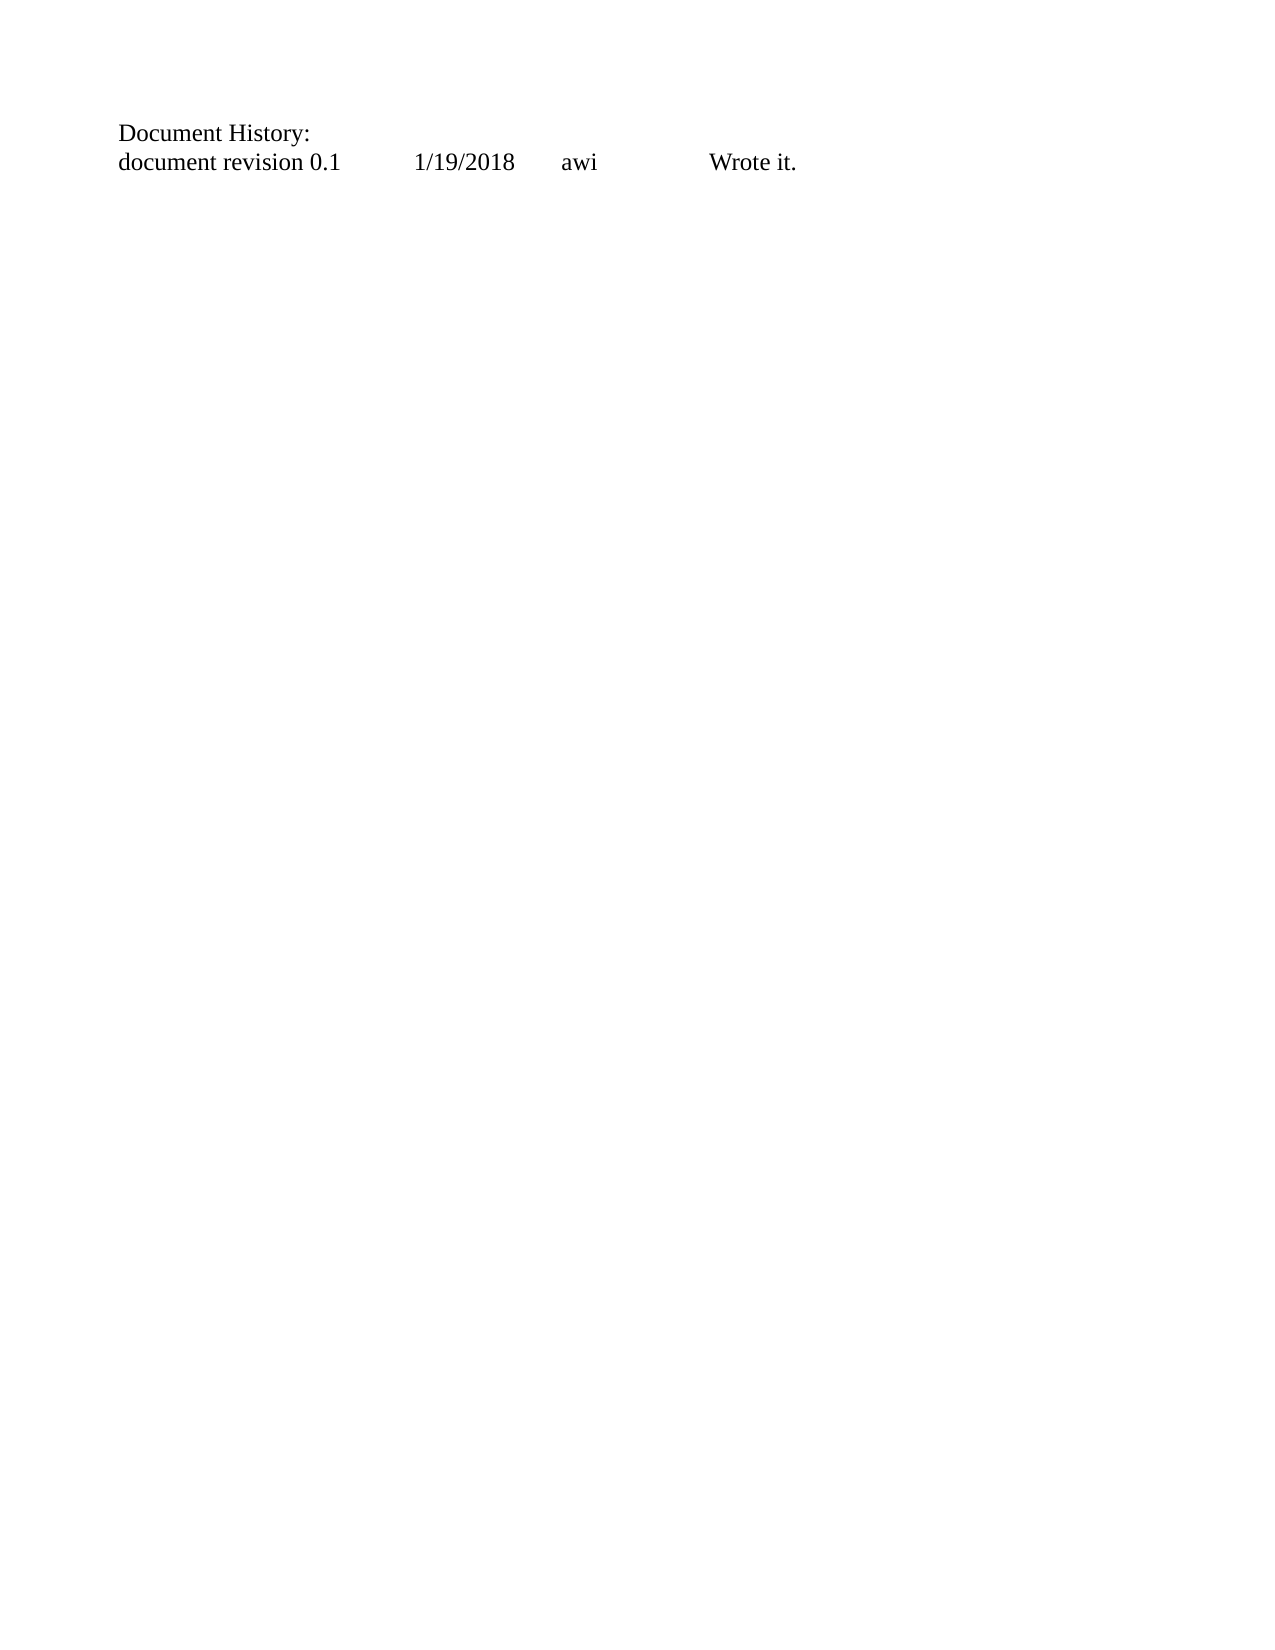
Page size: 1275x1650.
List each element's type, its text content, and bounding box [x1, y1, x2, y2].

text document revision 0.1 1/19/2018 awi Wrote it. [118, 147, 1157, 176]
text Document History: [118, 118, 1157, 147]
